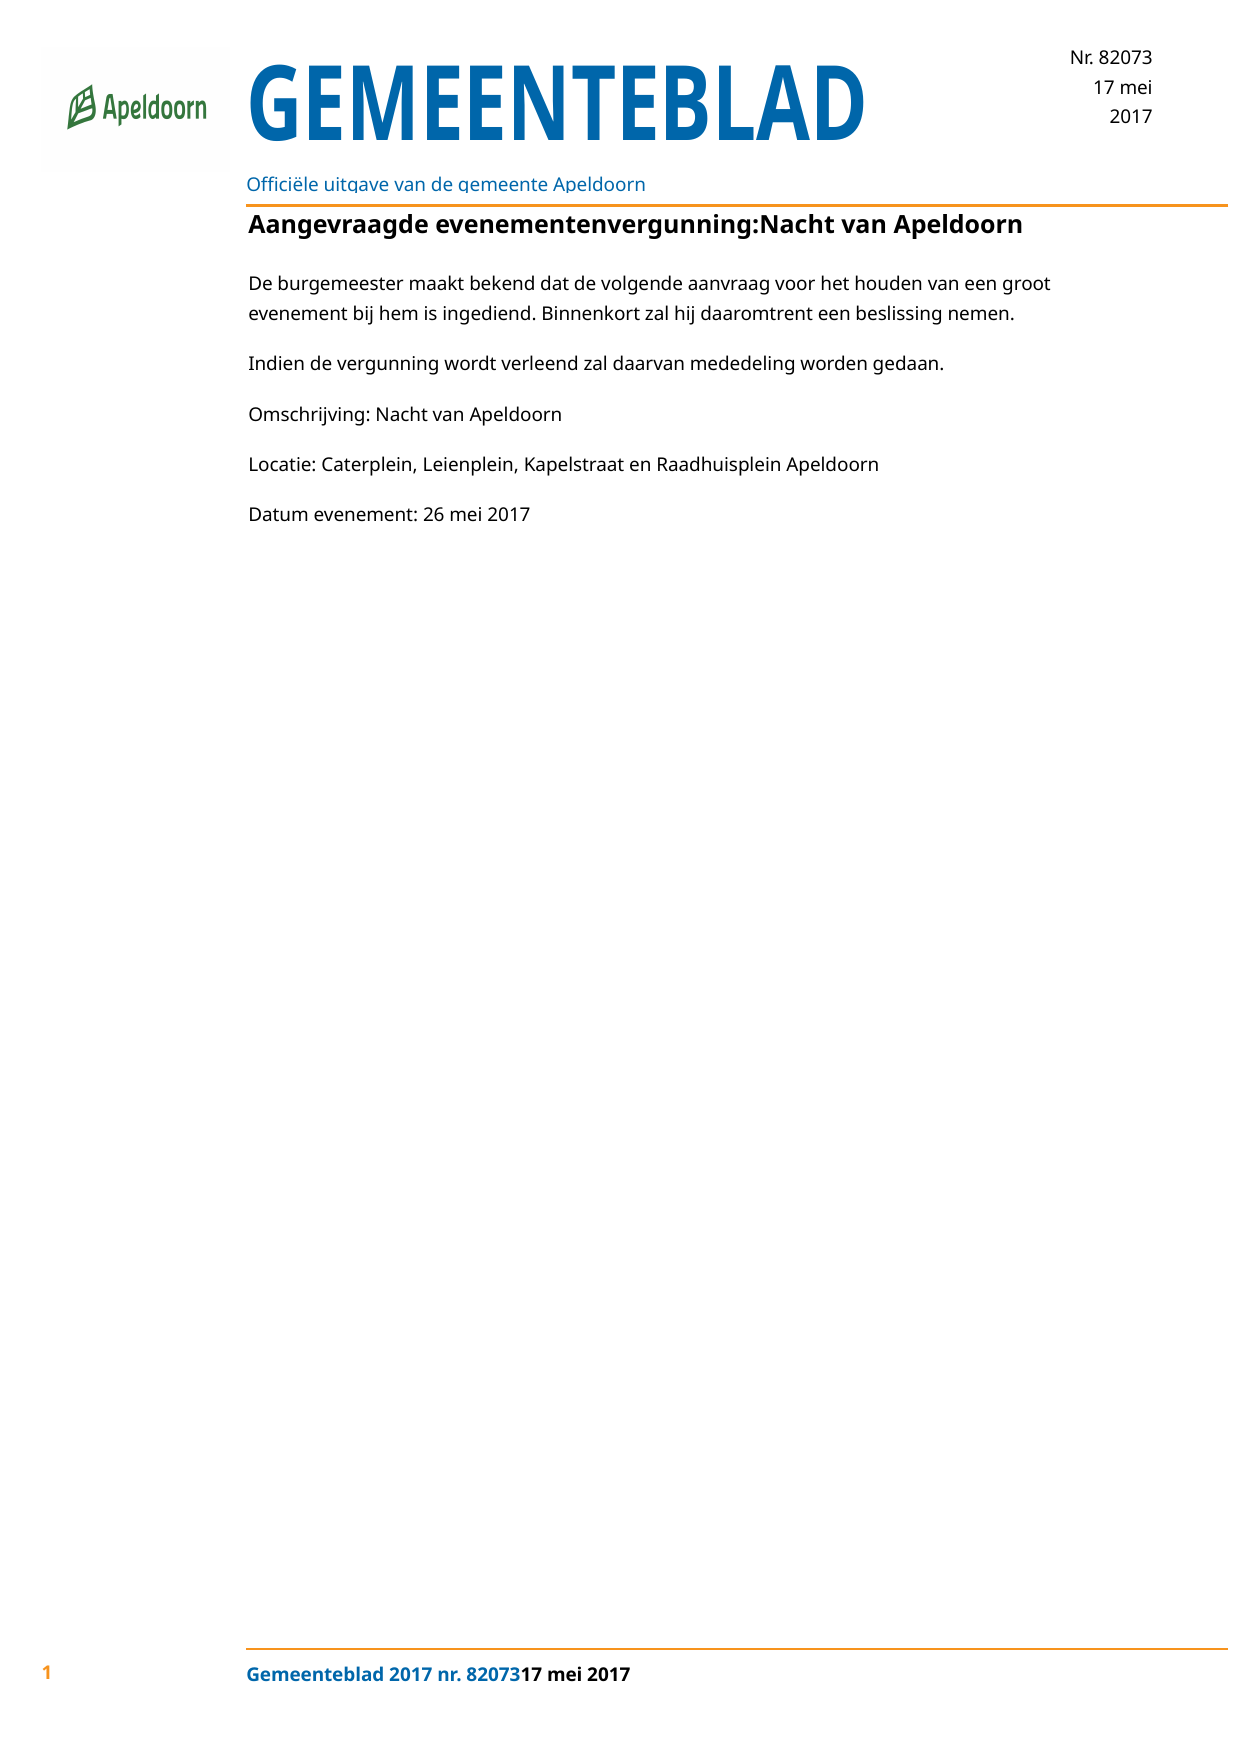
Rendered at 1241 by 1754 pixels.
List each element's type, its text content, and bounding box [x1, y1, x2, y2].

text Datum evenement: 26 mei 2017 [248, 502, 1152, 527]
picture [41, 47, 231, 172]
text Omschrijving: Nacht van Apeldoorn [248, 401, 1152, 426]
text Aangevraagde evenementenvergunning:Nacht van Apeldoorn [248, 207, 1152, 241]
text Indien de vergunning wordt verleend zal daarvan mededeling worden gedaan. [248, 350, 1152, 376]
text De burgemeester maakt bekend dat de volgende aanvraag voor het houden van een groot evenement bij hem is ingediend. Binnenkort zal hij daaromtrent een beslissing nemen. [248, 270, 1152, 326]
text Locatie: Caterplein, Leienplein, Kapelstraat en Raadhuisplein Apeldoorn [248, 451, 1152, 477]
